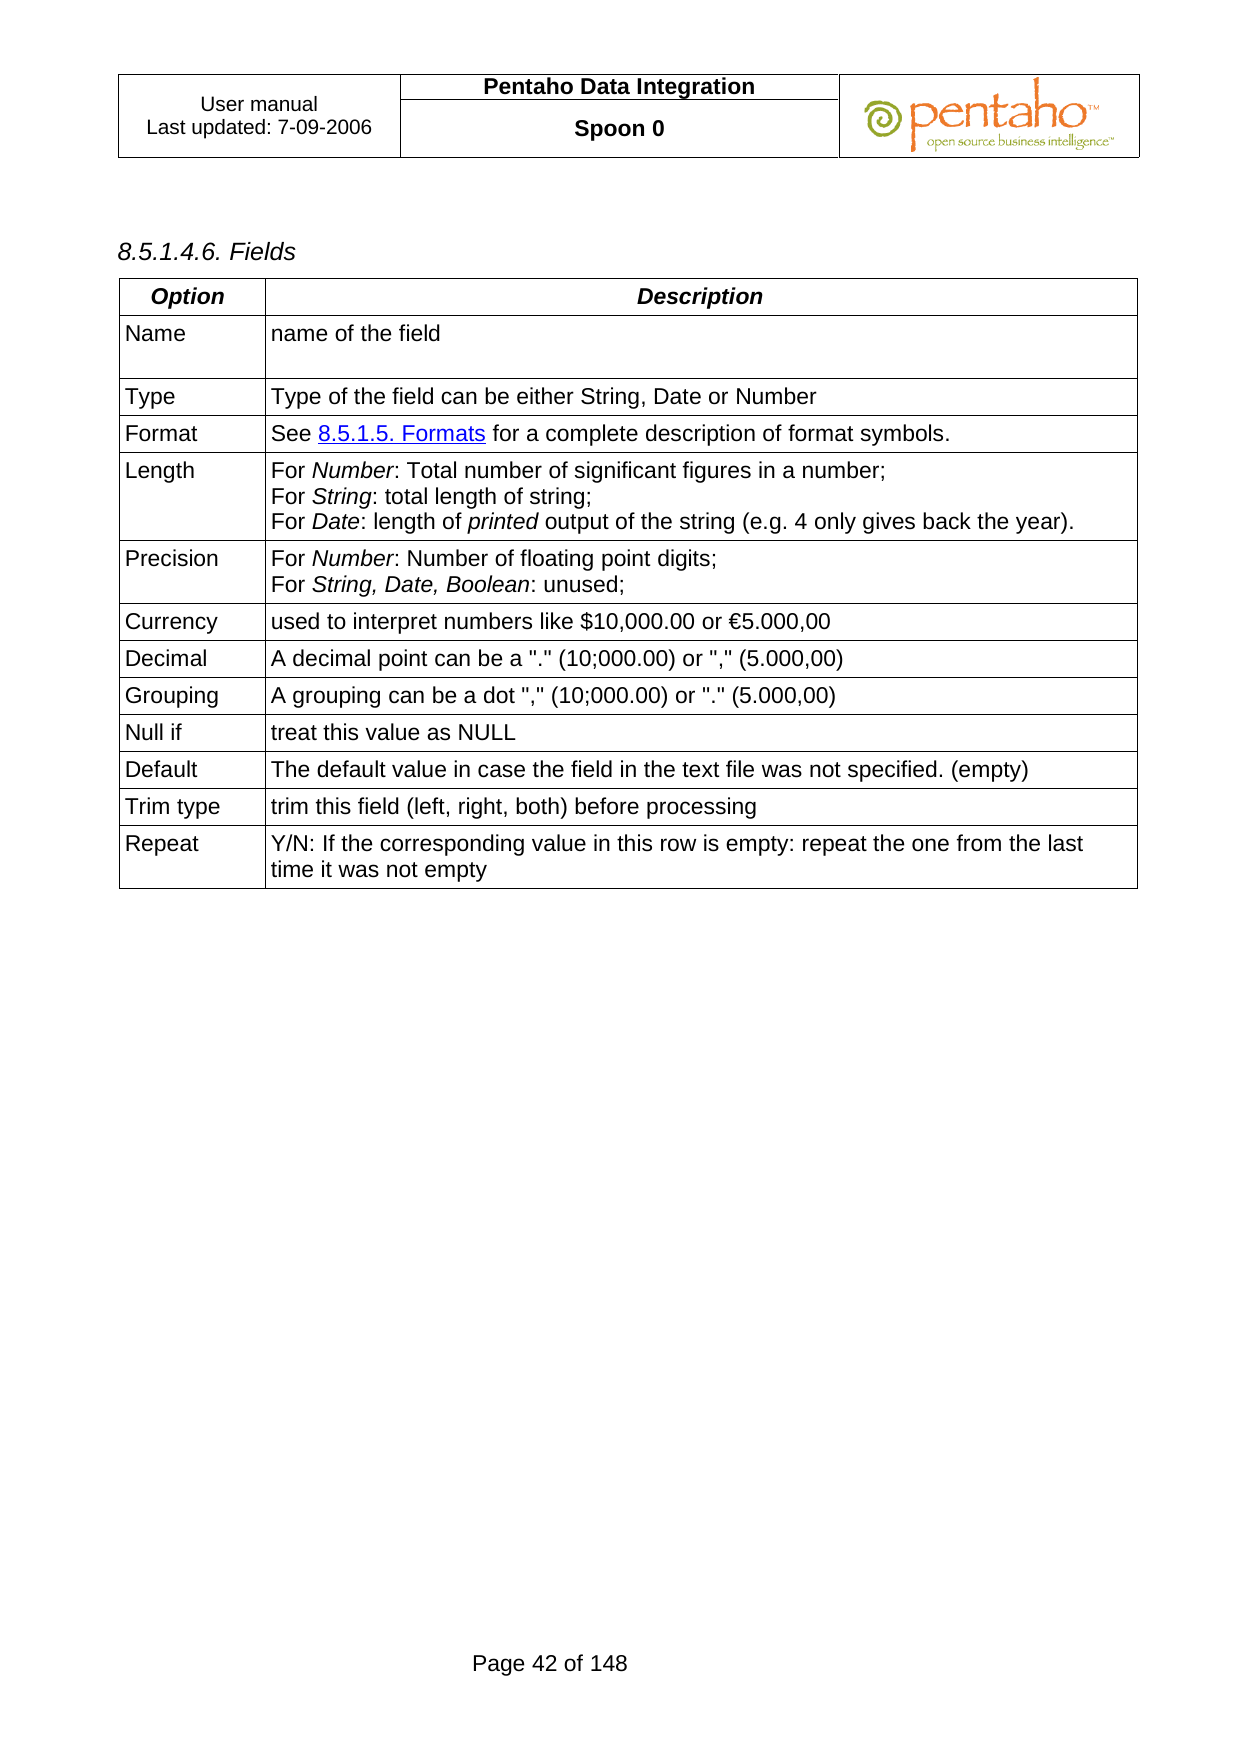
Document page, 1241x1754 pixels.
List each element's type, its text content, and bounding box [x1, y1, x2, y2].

table_cell Null if [120, 715, 265, 751]
table_cell For Number: Number of floating point digits; For String, Date, Boolean: unused; [266, 541, 1137, 603]
table_cell Name [120, 316, 265, 378]
table_cell Repeat [120, 826, 265, 888]
table_cell Y/N: If the corresponding value in this row is empty: repeat the one from the last time it was not empty [266, 826, 1137, 888]
table_cell used to interpret numbers like $10,000.00 or €5.000,00 [266, 604, 1137, 640]
table_cell Type of the field can be either String, Date or Number [266, 379, 1137, 415]
table_cell Currency [120, 604, 265, 640]
table_cell Decimal [120, 641, 265, 677]
table_cell Format [120, 416, 265, 452]
table_header Description [266, 279, 1137, 315]
table_cell Type [120, 379, 265, 415]
table_cell Length [120, 453, 265, 540]
table_cell See 8.5.1.5. Formats for a complete description of format symbols. [266, 416, 1137, 452]
table_cell Precision [120, 541, 265, 603]
table_cell A decimal point can be a "." (10;000.00) or "," (5.000,00) [266, 641, 1137, 677]
table_cell A grouping can be a dot "," (10;000.00) or "." (5.000,00) [266, 678, 1137, 714]
table_cell Trim type [120, 789, 265, 825]
table_cell name of the field [266, 316, 1137, 378]
table_cell Default [120, 752, 265, 788]
table_cell treat this value as NULL [266, 715, 1137, 751]
table_header Option [120, 279, 265, 315]
table_cell The default value in case the field in the text file was not specified. (empty) [266, 752, 1137, 788]
table_cell For Number: Total number of significant figures in a number; For String: total length of string; For Date: length of printed output of the string (e.g. 4 only gives back the year). [266, 453, 1137, 540]
table_cell trim this field (left, right, both) before processing [266, 789, 1137, 825]
subtitle Fields [117, 238, 1137, 266]
table_cell Grouping [120, 678, 265, 714]
